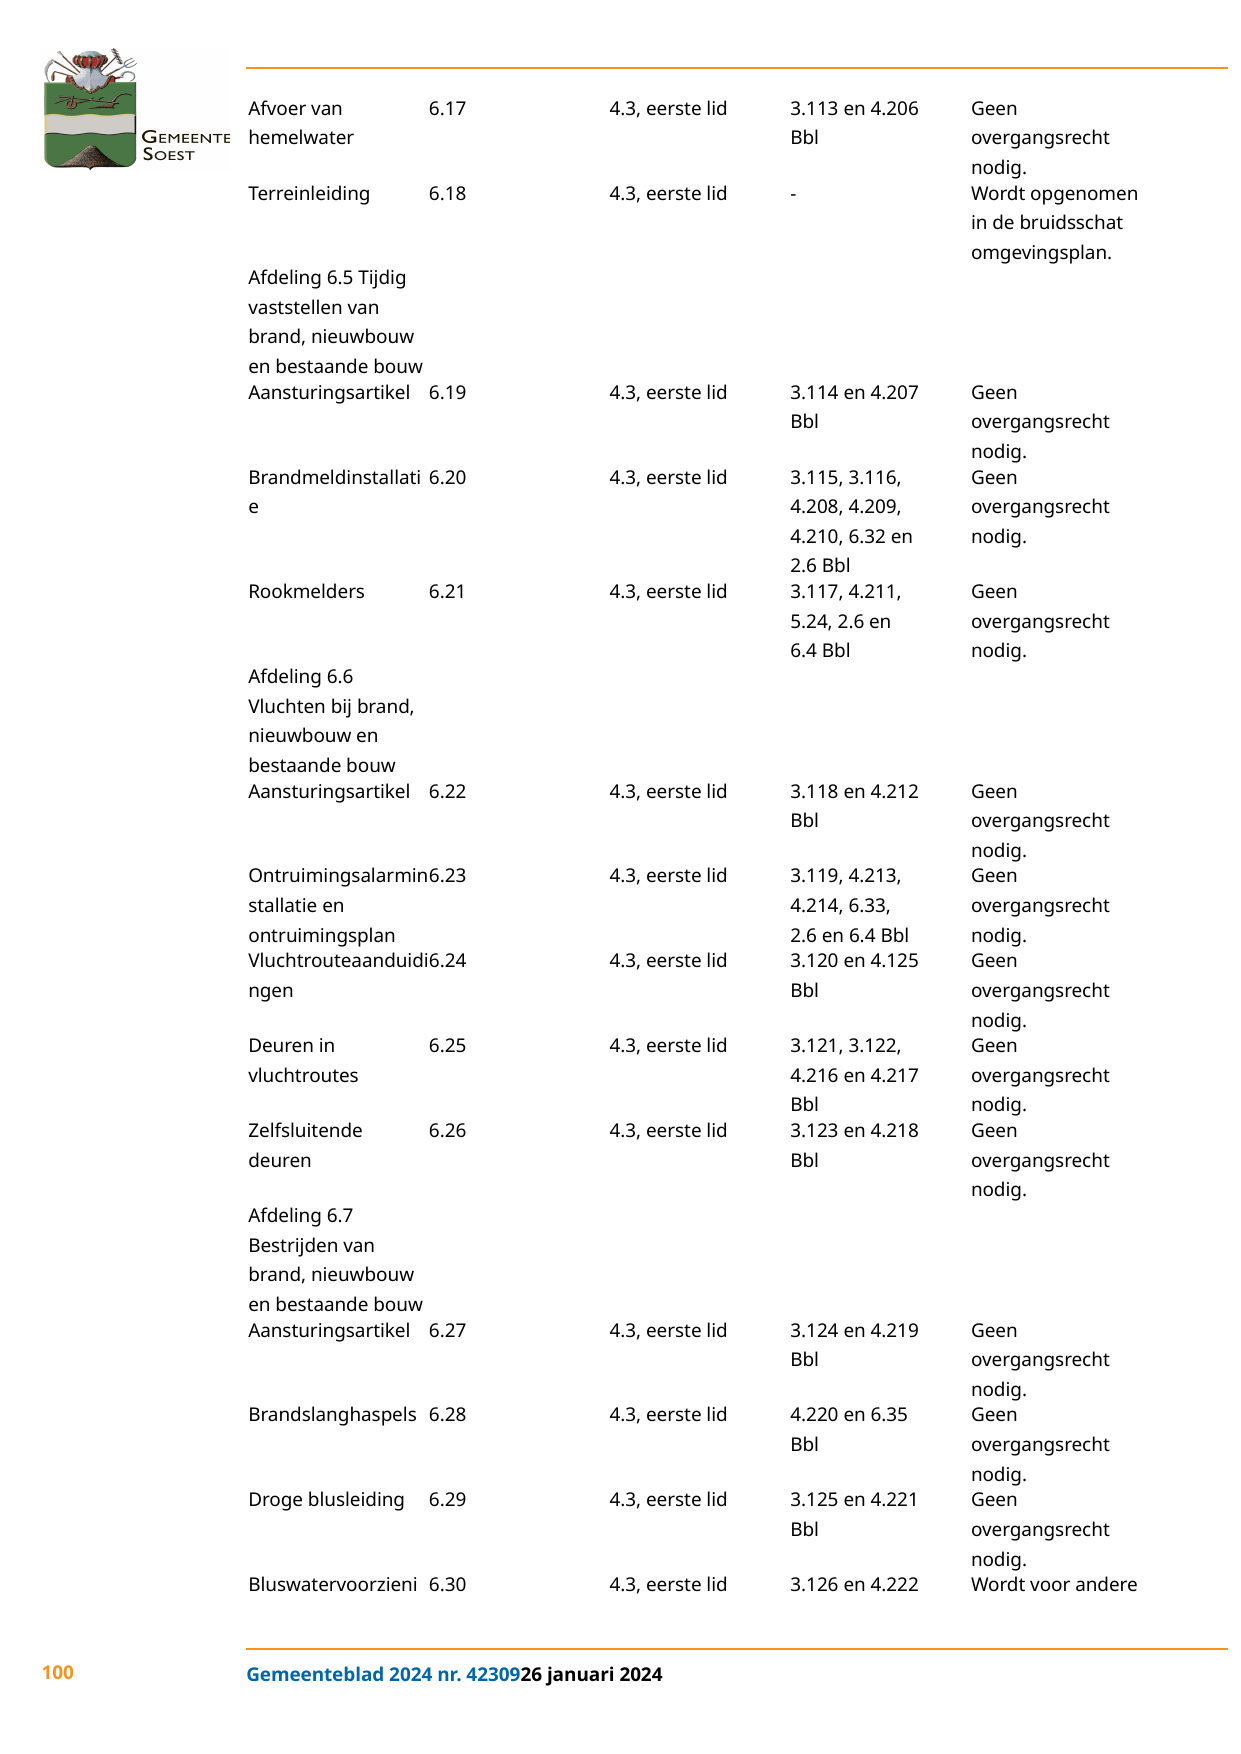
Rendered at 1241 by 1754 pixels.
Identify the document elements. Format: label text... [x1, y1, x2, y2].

table_cell [971, 1202, 1152, 1317]
table_cell Ontruimingsalarminstallatie en ontruimingsplan [248, 863, 429, 948]
table_cell [429, 265, 609, 379]
table_cell 6.25 [429, 1033, 609, 1117]
table_cell 6.22 [429, 778, 609, 863]
table_cell Vluchtrouteaanduidingen [248, 948, 429, 1032]
table_cell 6.19 [429, 379, 609, 464]
table_cell Afvoer van hemelwater [248, 95, 429, 180]
table_cell 3.118 en 4.212 Bbl [790, 778, 971, 863]
table_cell 3.119, 4.213, 4.214, 6.33, 2.6 en 6.4 Bbl [790, 863, 971, 948]
table_cell 3.124 en 4.219 Bbl [790, 1317, 971, 1402]
table_cell 6.29 [429, 1487, 609, 1571]
table_cell 3.125 en 4.221 Bbl [790, 1487, 971, 1571]
table_cell 6.18 [429, 180, 609, 264]
table_cell 4.3, eerste lid [609, 863, 790, 948]
table_cell [609, 1202, 790, 1317]
table_cell Zelfsluitende deuren [248, 1118, 429, 1202]
table_cell 6.21 [429, 579, 609, 663]
table_cell 3.126 en 4.222 [790, 1571, 971, 1597]
table_cell Geen overgangsrecht nodig. [971, 464, 1152, 578]
table_cell Brandslanghaspels [248, 1402, 429, 1487]
table_cell Afdeling 6.6 Vluchten bij brand, nieuwbouw en bestaande bouw [248, 663, 429, 778]
table_cell Geen overgangsrecht nodig. [971, 948, 1152, 1032]
table_cell 6.23 [429, 863, 609, 948]
table_cell Geen overgangsrecht nodig. [971, 863, 1152, 948]
table_cell 3.115, 3.116, 4.208, 4.209, 4.210, 6.32 en 2.6 Bbl [790, 464, 971, 578]
table_cell 6.24 [429, 948, 609, 1032]
table_cell 6.30 [429, 1571, 609, 1597]
table_cell 4.3, eerste lid [609, 1402, 790, 1487]
table_cell Wordt opgenomen in de bruidsschat omgevingsplan. [971, 180, 1152, 264]
table_cell [429, 663, 609, 778]
table_cell Brandmeldinstallatie [248, 464, 429, 578]
table_cell 4.3, eerste lid [609, 180, 790, 264]
table_cell [609, 265, 790, 379]
table_cell Deuren in vluchtroutes [248, 1033, 429, 1117]
table_cell 4.3, eerste lid [609, 1487, 790, 1571]
table_cell 6.26 [429, 1118, 609, 1202]
table_cell Afdeling 6.5 Tijdig vaststellen van brand, nieuwbouw en bestaande bouw [248, 265, 429, 379]
table_cell [790, 1202, 971, 1317]
table_cell Geen overgangsrecht nodig. [971, 778, 1152, 863]
table_cell Bluswatervoorzieni [248, 1571, 429, 1597]
table_cell [971, 663, 1152, 778]
table_cell Geen overgangsrecht nodig. [971, 1033, 1152, 1117]
table_cell Droge blusleiding [248, 1487, 429, 1571]
table_cell [971, 265, 1152, 379]
table_cell 3.114 en 4.207 Bbl [790, 379, 971, 464]
table_cell Geen overgangsrecht nodig. [971, 95, 1152, 180]
table_cell Geen overgangsrecht nodig. [971, 379, 1152, 464]
table_cell [790, 265, 971, 379]
table_cell Geen overgangsrecht nodig. [971, 1317, 1152, 1402]
table_cell [790, 663, 971, 778]
table_cell Terreinleiding [248, 180, 429, 264]
table_cell Geen overgangsrecht nodig. [971, 1487, 1152, 1571]
table_cell 4.3, eerste lid [609, 579, 790, 663]
table_cell 3.120 en 4.125 Bbl [790, 948, 971, 1032]
table_cell 6.27 [429, 1317, 609, 1402]
table_cell 4.3, eerste lid [609, 778, 790, 863]
table_cell 4.3, eerste lid [609, 95, 790, 180]
table_cell Wordt voor andere [971, 1571, 1152, 1597]
table_cell Geen overgangsrecht nodig. [971, 1402, 1152, 1487]
table_cell 3.113 en 4.206 Bbl [790, 95, 971, 180]
table_cell 4.3, eerste lid [609, 1317, 790, 1402]
table_cell [609, 663, 790, 778]
table_cell Geen overgangsrecht nodig. [971, 1118, 1152, 1202]
table_cell Afdeling 6.7 Bestrijden van brand, nieuwbouw en bestaande bouw [248, 1202, 429, 1317]
table_cell 3.117, 4.211, 5.24, 2.6 en 6.4 Bbl [790, 579, 971, 663]
table_cell 6.17 [429, 95, 609, 180]
table_cell 4.3, eerste lid [609, 464, 790, 578]
table_cell Geen overgangsrecht nodig. [971, 579, 1152, 663]
table_cell Aansturingsartikel [248, 1317, 429, 1402]
table_cell Aansturingsartikel [248, 379, 429, 464]
table_cell [429, 1202, 609, 1317]
table_cell 4.3, eerste lid [609, 1033, 790, 1117]
table_cell 4.3, eerste lid [609, 379, 790, 464]
table_cell 6.20 [429, 464, 609, 578]
table_cell 6.28 [429, 1402, 609, 1487]
table_cell 4.220 en 6.35 Bbl [790, 1402, 971, 1487]
table_cell Aansturingsartikel [248, 778, 429, 863]
picture [41, 47, 231, 172]
table_cell - [790, 180, 971, 264]
table_cell 3.121, 3.122, 4.216 en 4.217 Bbl [790, 1033, 971, 1117]
table_cell 4.3, eerste lid [609, 948, 790, 1032]
table_cell 3.123 en 4.218 Bbl [790, 1118, 971, 1202]
table_cell 4.3, eerste lid [609, 1118, 790, 1202]
table_cell Rookmelders [248, 579, 429, 663]
table_cell 4.3, eerste lid [609, 1571, 790, 1597]
